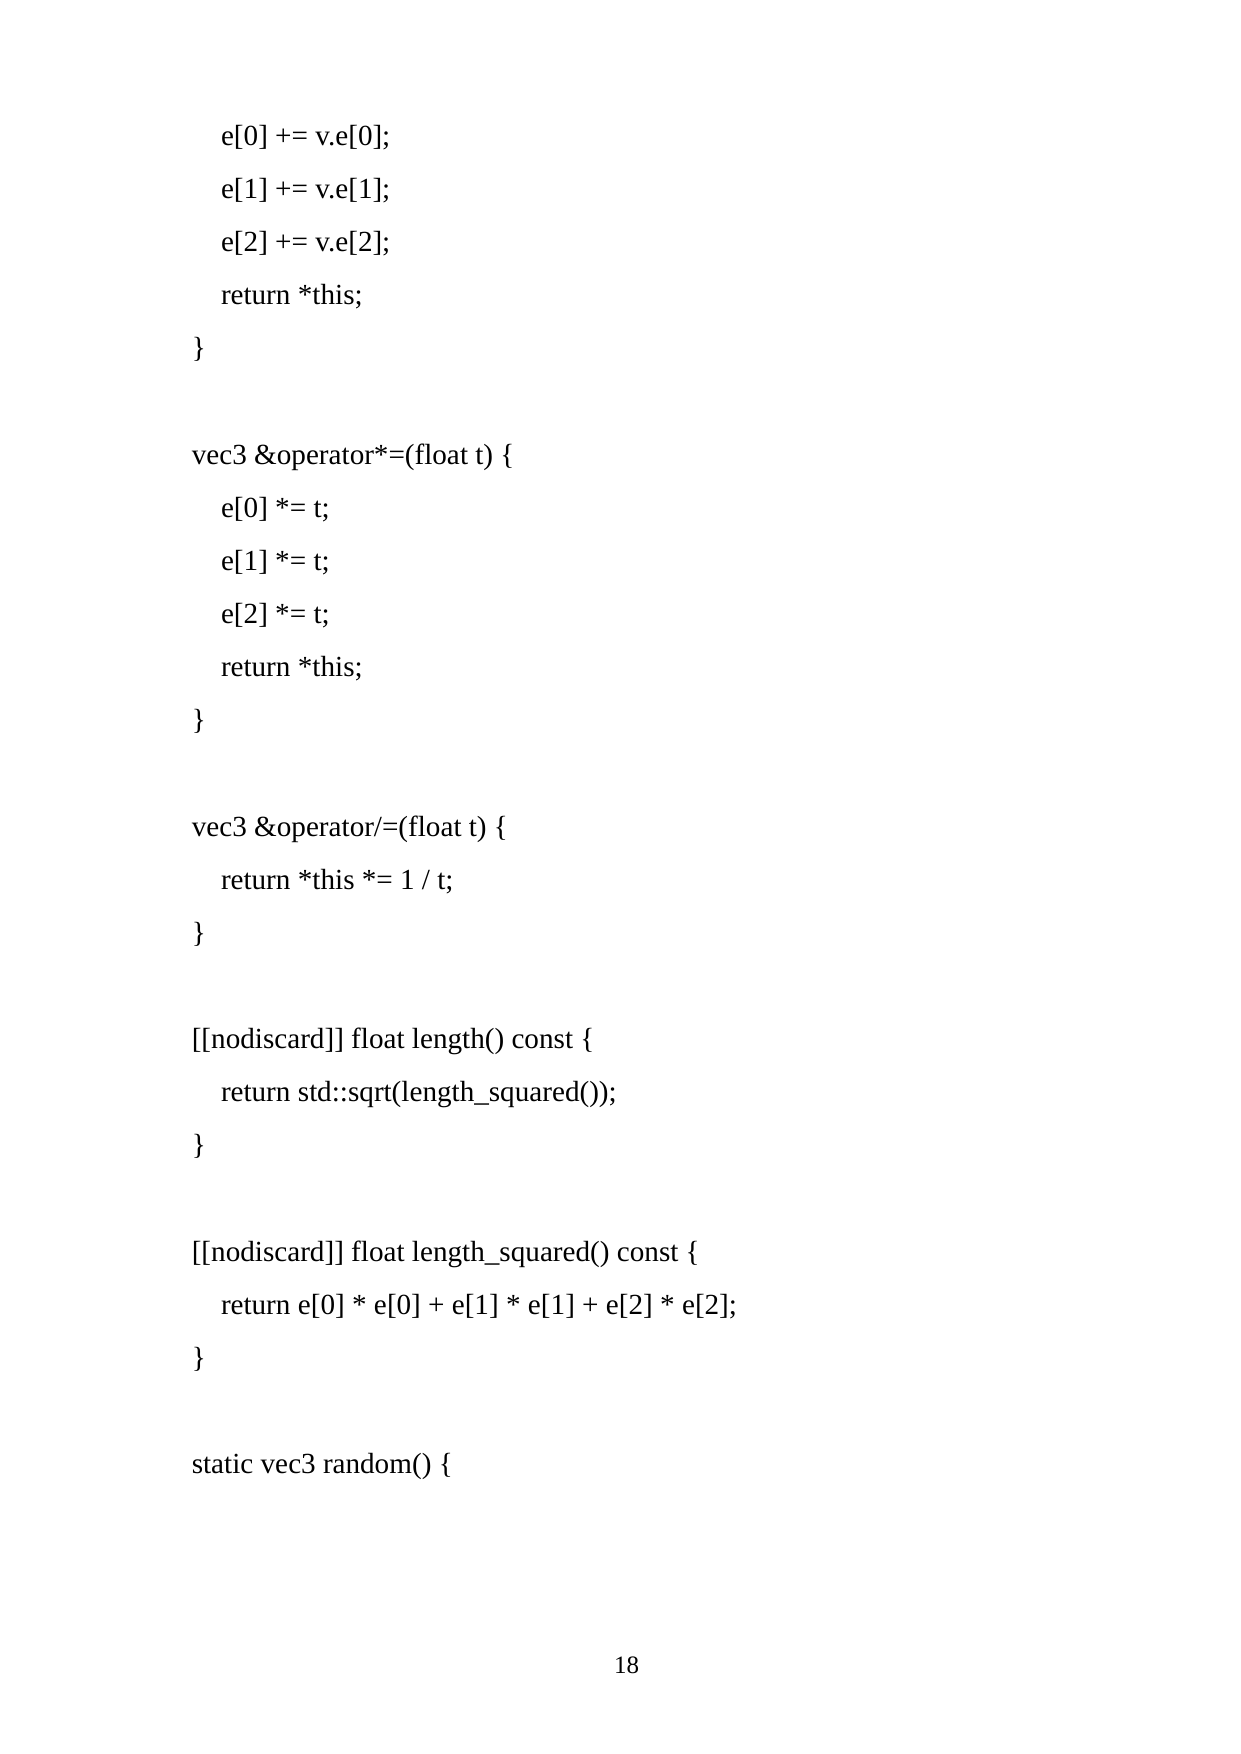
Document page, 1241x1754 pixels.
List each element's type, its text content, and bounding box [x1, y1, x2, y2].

text [[nodiscard]] float length_squared() const { [162, 1234, 1090, 1267]
text vec3 &operator*=(float t) { [162, 437, 1090, 470]
text } [162, 1127, 1090, 1161]
text [[nodiscard]] float length() const { [162, 1021, 1090, 1055]
text return *this; [162, 277, 1090, 311]
text e[2] += v.e[2]; [162, 224, 1090, 258]
text return *this *= 1 / t; [162, 862, 1090, 895]
text vec3 &operator/=(float t) { [162, 809, 1090, 842]
text } [162, 331, 1090, 364]
text e[0] += v.e[0]; [162, 118, 1090, 152]
text } [162, 1340, 1090, 1373]
text return e[0] * e[0] + e[1] * e[1] + e[2] * e[2]; [162, 1287, 1090, 1320]
text e[1] *= t; [162, 543, 1090, 577]
text } [162, 702, 1090, 736]
text e[1] += v.e[1]; [162, 171, 1090, 205]
text e[0] *= t; [162, 490, 1090, 523]
text return *this; [162, 649, 1090, 683]
text e[2] *= t; [162, 596, 1090, 630]
text static vec3 random() { [162, 1446, 1090, 1480]
text return std::sqrt(length_squared()); [162, 1074, 1090, 1108]
text } [162, 915, 1090, 948]
